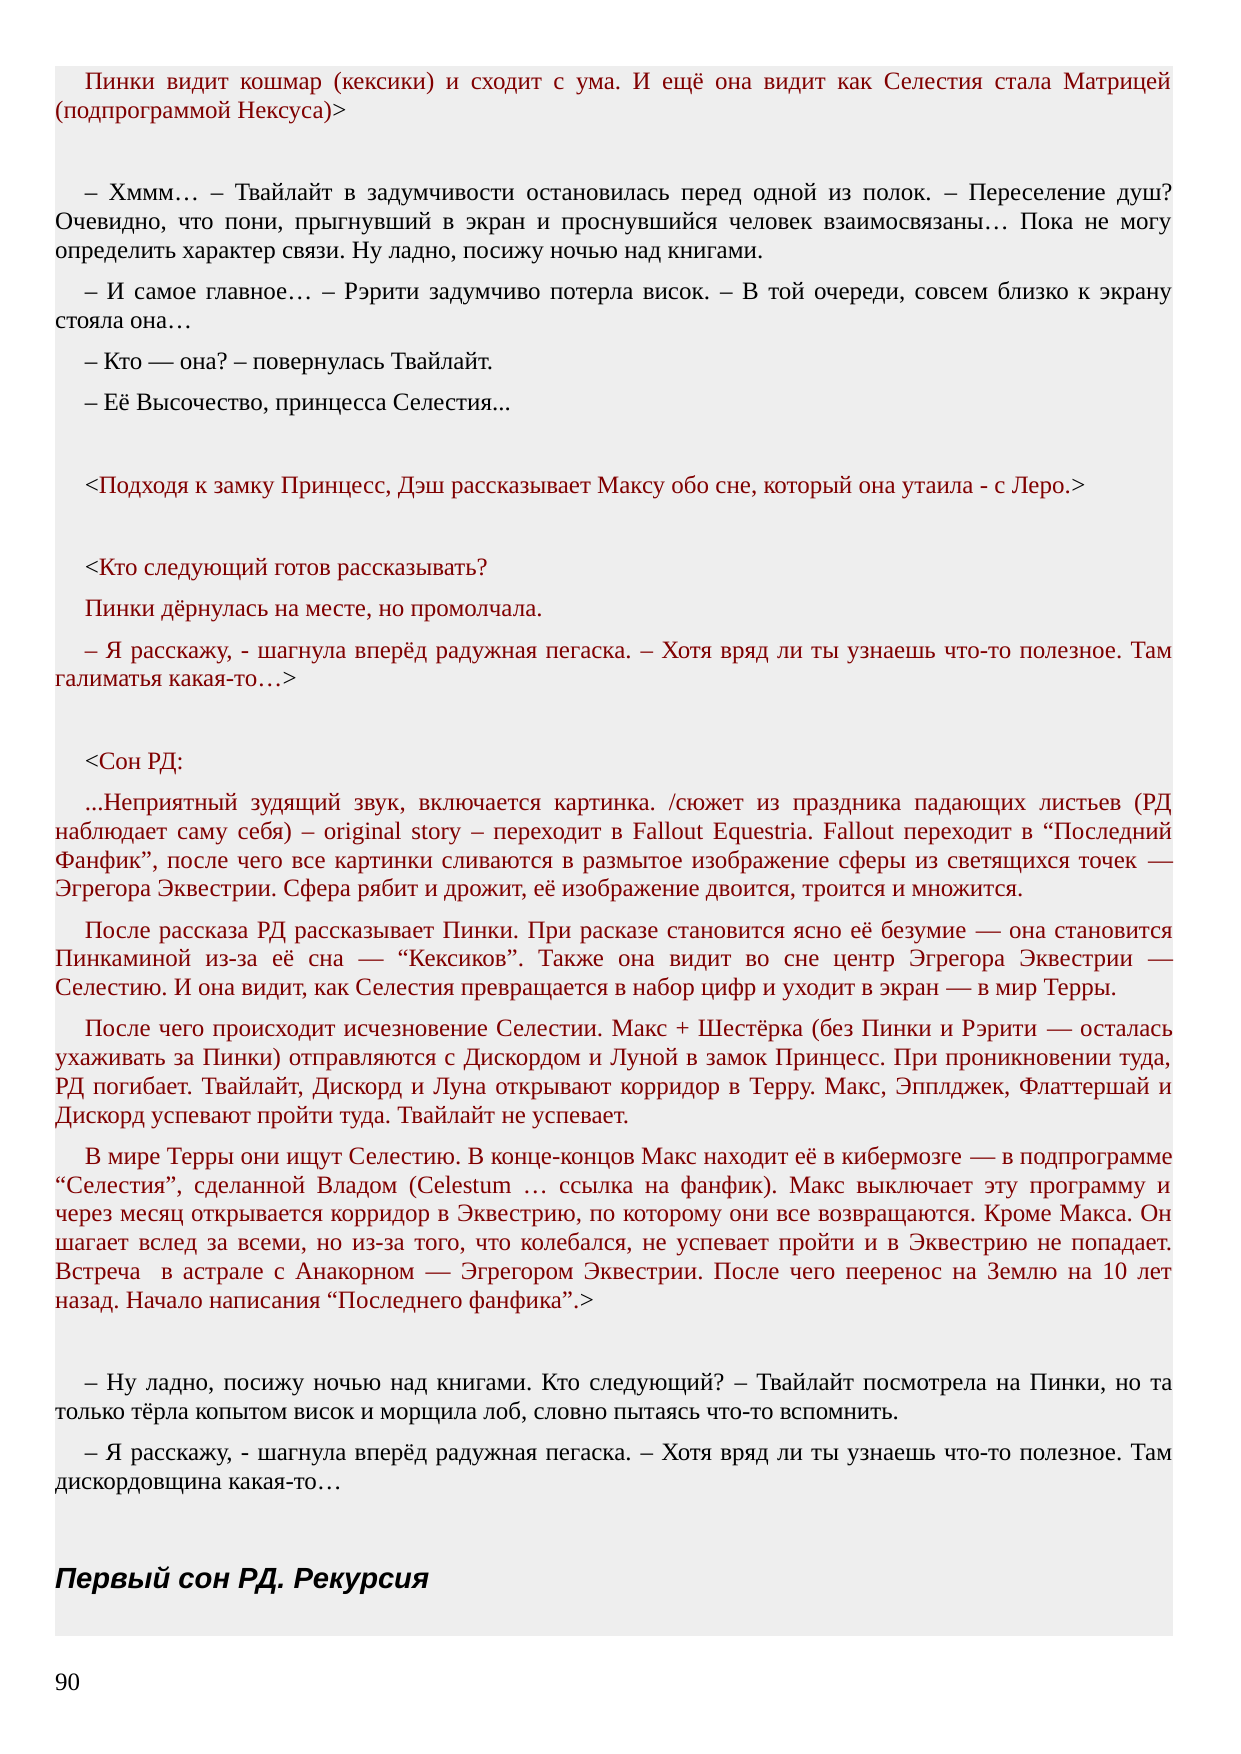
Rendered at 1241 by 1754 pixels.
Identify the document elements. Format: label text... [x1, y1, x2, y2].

text – И самое главное… – Рэрити задумчиво потерла висок. – В той очереди, совсем близко к экрану стояла она… [55, 276, 1173, 333]
text – Я расскажу, - шагнула вперёд радужная пегаска. – Хотя вряд ли ты узнаешь что-то полезное. Там дискордовщина какая-то… [55, 1437, 1173, 1495]
text – Я расскажу, - шагнула вперёд радужная пегаска. – Хотя вряд ли ты узнаешь что-то полезное. Там галиматья какая-то…> [55, 635, 1173, 692]
text ...Неприятный зудящий звук, включается картинка. /сюжет из праздника падающих листьев (РД наблюдает саму себя) – original story – переходит в Fallout Equestria. Fallout переходит в “Последний Фанфик”, после чего все картинки сливаются в размытое изображение сферы из светящихся точек — Эгрегора Эквестрии. Сфера рябит и дрожит, её изображение двоится, троится и множится. [55, 787, 1173, 902]
text – Хммм… – Твайлайт в задумчивости остановилась перед одной из полок. – Переселение душ? Очевидно, что пони, прыгнувший в экран и проснувшийся человек взаимосвязаны… Пока не могу определить характер связи. Ну ладно, посижу ночью над книгами. [55, 177, 1173, 263]
text После чего происходит исчезновение Селестии. Макс + Шестёрка (без Пинки и Рэрити — осталась ухаживать за Пинки) отправляются с Дискордом и Луной в замок Принцесс. При проникновении туда, РД погибает. Твайлайт, Дискорд и Луна открывают корридор в Терру. Макс, Эпплджек, Флаттершай и Дискорд успевают пройти туда. Твайлайт не успевает. [55, 1013, 1173, 1128]
text Пинки видит кошмар (кексики) и сходит с ума. И ещё она видит как Селестия стала Матрицей (подпрограммой Нексуса)> [55, 66, 1173, 123]
text – Её Высочество, принцесса Селестия... [55, 387, 1173, 416]
text <Подходя к замку Принцесс, Дэш рассказывает Максу обо сне, который она утаила - с Леро.> [55, 470, 1173, 498]
text – Кто — она? – повернулась Твайлайт. [55, 346, 1173, 375]
text <Сон РД: [55, 746, 1173, 775]
subtitle Первый сон РД. Рекурсия [55, 1561, 1173, 1594]
text После рассказа РД рассказывает Пинки. При расказе становится ясно её безумие — она становится Пинкаминой из-за её сна — “Кексиков”. Также она видит во сне центр Эгрегора Эквестрии — Селестию. И она видит, как Селестия превращается в набор цифр и уходит в экран — в мир Терры. [55, 915, 1173, 1001]
text В мире Терры они ищут Селестию. В конце-концов Макс находит её в кибермозге — в подпрограмме “Селестия”, сделанной Владом (Celestum … ссылка на фанфик). Макс выключает эту программу и через месяц открывается корридор в Эквестрию, по которому они все возвращаются. Кроме Макса. Он шагает вслед за всеми, но из-за того, что колебался, не успевает пройти и в Эквестрию не попадает. Встреча в астрале с Анакорном — Эгрегором Эквестрии. После чего пееренос на Землю на 10 лет назад. Начало написания “Последнего фанфика”.> [55, 1141, 1173, 1313]
text – Ну ладно, посижу ночью над книгами. Кто следующий? – Твайлайт посмотрела на Пинки, но та только тёрла копытом висок и морщила лоб, словно пытаясь что-то вспомнить. [55, 1367, 1173, 1425]
text <Кто следующий готов рассказывать? [55, 552, 1173, 581]
text Пинки дёрнулась на месте, но промолчала. [55, 593, 1173, 622]
